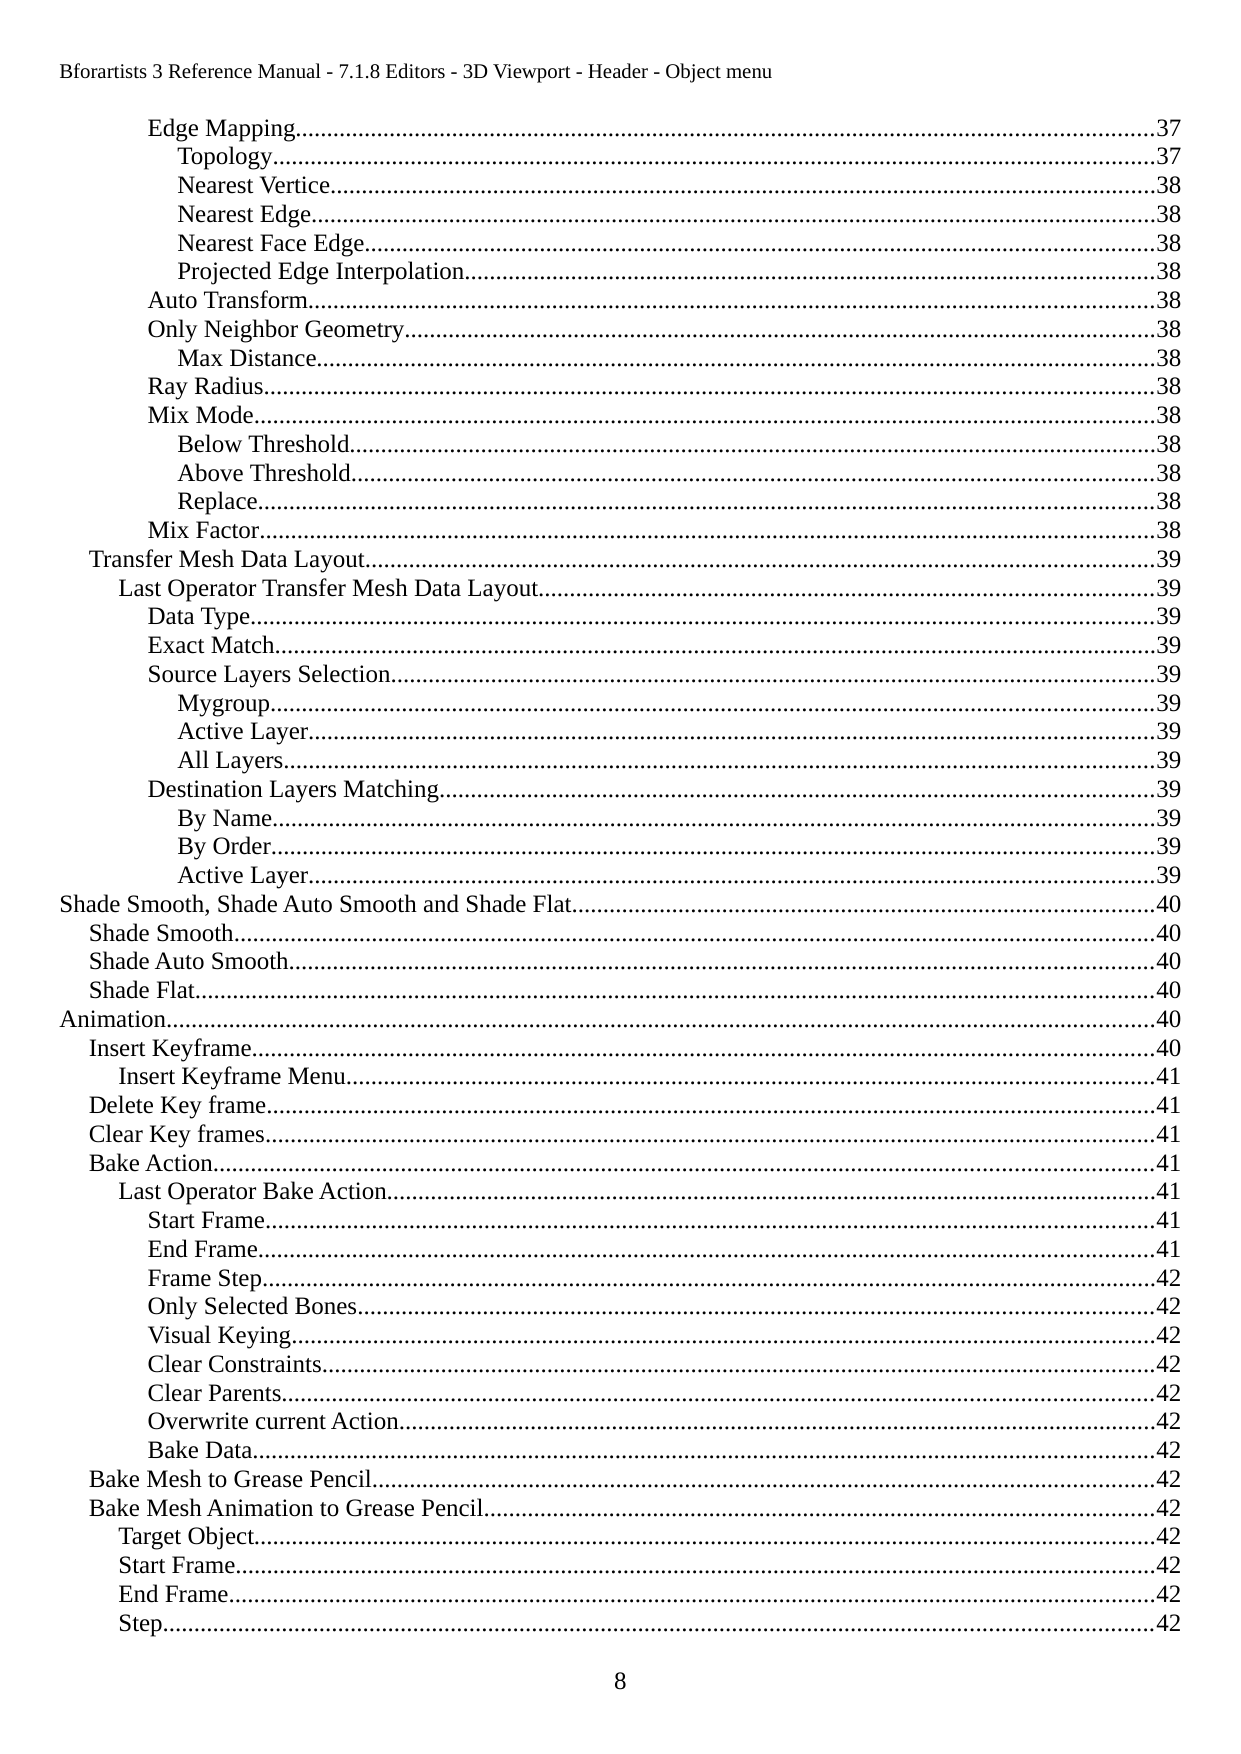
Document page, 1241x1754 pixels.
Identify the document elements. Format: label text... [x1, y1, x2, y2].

text Only Neighbor Geometry 38 [147, 314, 1181, 343]
text End Frame 41 [147, 1234, 1181, 1263]
text Insert Keyframe 40 [88, 1033, 1181, 1061]
text Shade Flat 40 [88, 975, 1181, 1004]
text Above Threshold 38 [177, 458, 1181, 486]
text Start Frame 42 [118, 1550, 1181, 1579]
text Source Layers Selection 39 [147, 659, 1181, 688]
text Last Operator Transfer Mesh Data Layout 39 [118, 573, 1181, 601]
text All Layers 39 [177, 745, 1181, 774]
text Topology 37 [177, 141, 1181, 170]
text Active Layer 39 [177, 716, 1181, 745]
text Below Threshold 38 [177, 429, 1181, 458]
text Bake Mesh Animation to Grease Pencil 42 [88, 1493, 1181, 1521]
text Last Operator Bake Action 41 [118, 1176, 1181, 1205]
text Replace 38 [177, 486, 1181, 515]
text By Order 39 [177, 831, 1181, 860]
text Start Frame 41 [147, 1205, 1181, 1234]
text Overwrite current Action 42 [147, 1406, 1181, 1435]
text Clear Constraints 42 [147, 1349, 1181, 1378]
text Nearest Face Edge 38 [177, 228, 1181, 256]
text Only Selected Bones 42 [147, 1291, 1181, 1320]
text Clear Parents 42 [147, 1378, 1181, 1406]
text Frame Step 42 [147, 1263, 1181, 1291]
text Mygroup 39 [177, 688, 1181, 716]
text Active Layer 39 [177, 860, 1181, 889]
text Auto Transform 38 [147, 285, 1181, 314]
text By Name 39 [177, 803, 1181, 831]
text Shade Smooth, Shade Auto Smooth and Shade Flat 40 [59, 889, 1181, 918]
text Max Distance 38 [177, 343, 1181, 371]
text Shade Auto Smooth 40 [88, 946, 1181, 975]
text Ray Radius 38 [147, 371, 1181, 400]
text Insert Keyframe Menu 41 [118, 1061, 1181, 1090]
text Data Type 39 [147, 601, 1181, 630]
text Exact Match 39 [147, 630, 1181, 659]
text Bake Mesh to Grease Pencil 42 [88, 1464, 1181, 1493]
text Mix Factor 38 [147, 515, 1181, 544]
text Transfer Mesh Data Layout 39 [88, 544, 1181, 573]
text Bake Data 42 [147, 1435, 1181, 1464]
text Bake Action 41 [88, 1148, 1181, 1176]
text Clear Key frames 41 [88, 1119, 1181, 1148]
text Delete Key frame 41 [88, 1090, 1181, 1119]
text Visual Keying 42 [147, 1320, 1181, 1349]
text Shade Smooth 40 [88, 918, 1181, 946]
text Projected Edge Interpolation 38 [177, 256, 1181, 285]
text Mix Mode 38 [147, 400, 1181, 429]
text Destination Layers Matching 39 [147, 774, 1181, 803]
text End Frame 42 [118, 1579, 1181, 1608]
text Edge Mapping 37 [147, 113, 1181, 141]
text Target Object 42 [118, 1521, 1181, 1550]
text Nearest Vertice 38 [177, 170, 1181, 199]
text Animation 40 [59, 1004, 1181, 1033]
text Step 42 [118, 1608, 1181, 1636]
text Nearest Edge 38 [177, 199, 1181, 228]
